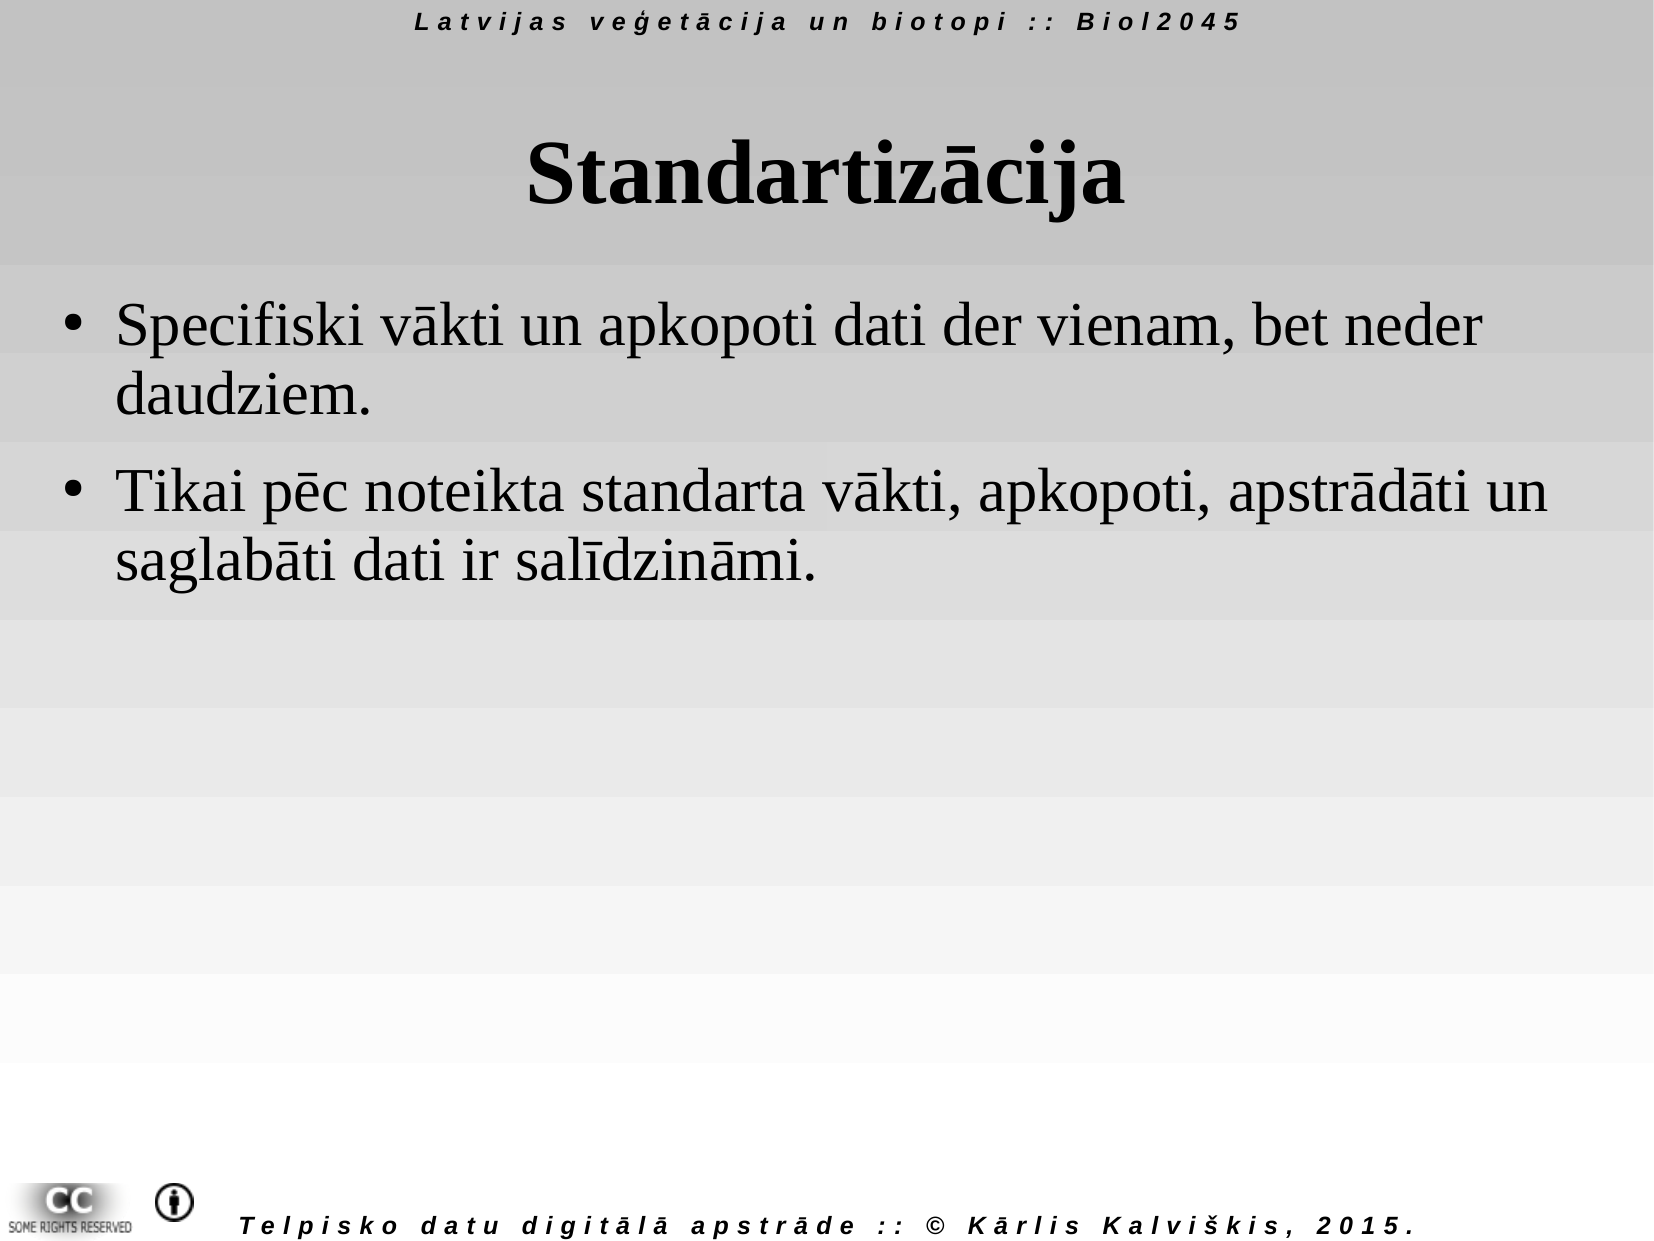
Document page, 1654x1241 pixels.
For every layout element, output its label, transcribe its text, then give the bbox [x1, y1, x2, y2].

list Specifiski vākti un apkopoti dati der vienam, bet neder daudziem. Tikai pēc noteikta standarta vākti, apkopoti, apstrādāti un saglabāti dati ir salīdzināmi. [44, 289, 1610, 1113]
title Standartizācija [29, 49, 1625, 296]
picture [0, 0, 1654, 1241]
